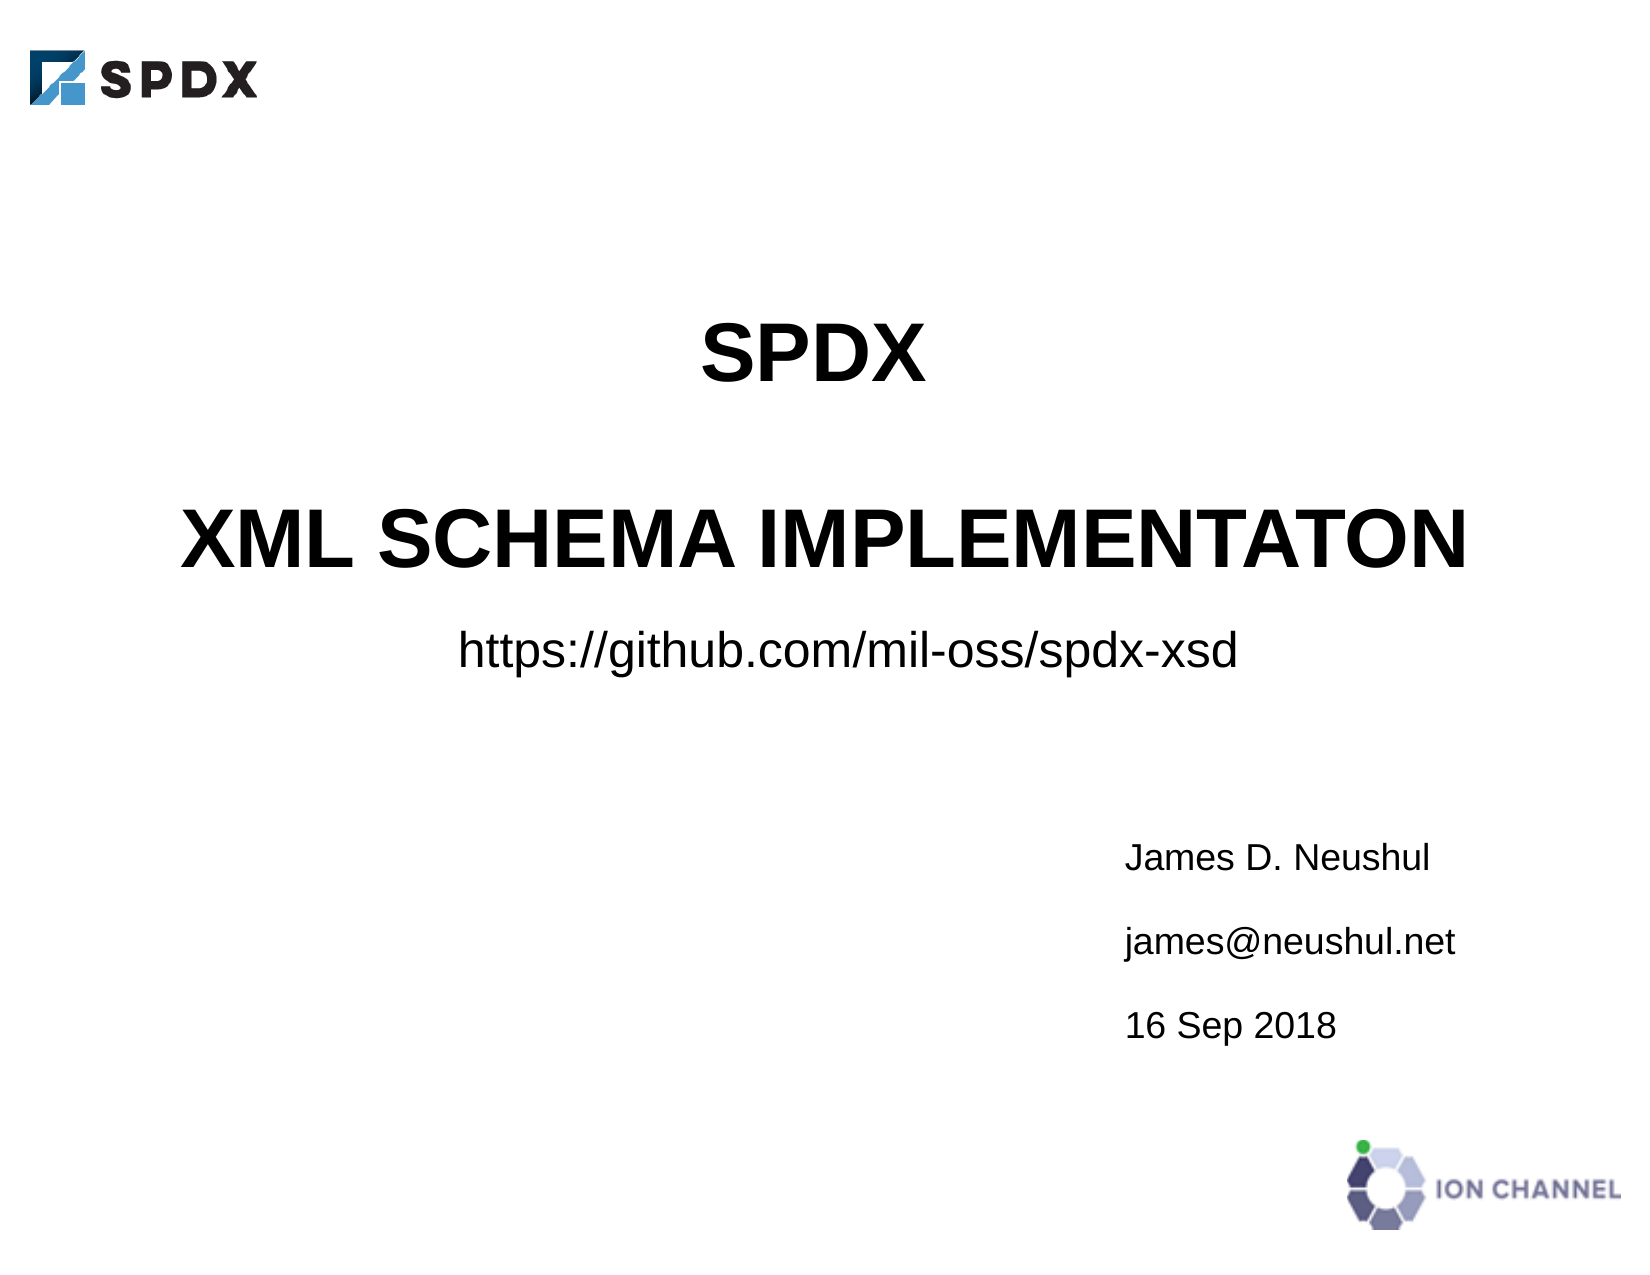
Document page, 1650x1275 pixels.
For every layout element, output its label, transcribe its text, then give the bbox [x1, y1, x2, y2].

text_box SPDX XML SCHEMA IMPLEMENTATON [105, 321, 1546, 571]
text_box James D. Neushul james@neushul.net 16 Sep 2018 [1110, 828, 1471, 1021]
text_box https://github.com/mil-oss/spdx-xsd [437, 614, 1261, 690]
picture [30, 29, 257, 105]
picture [1347, 1140, 1621, 1231]
